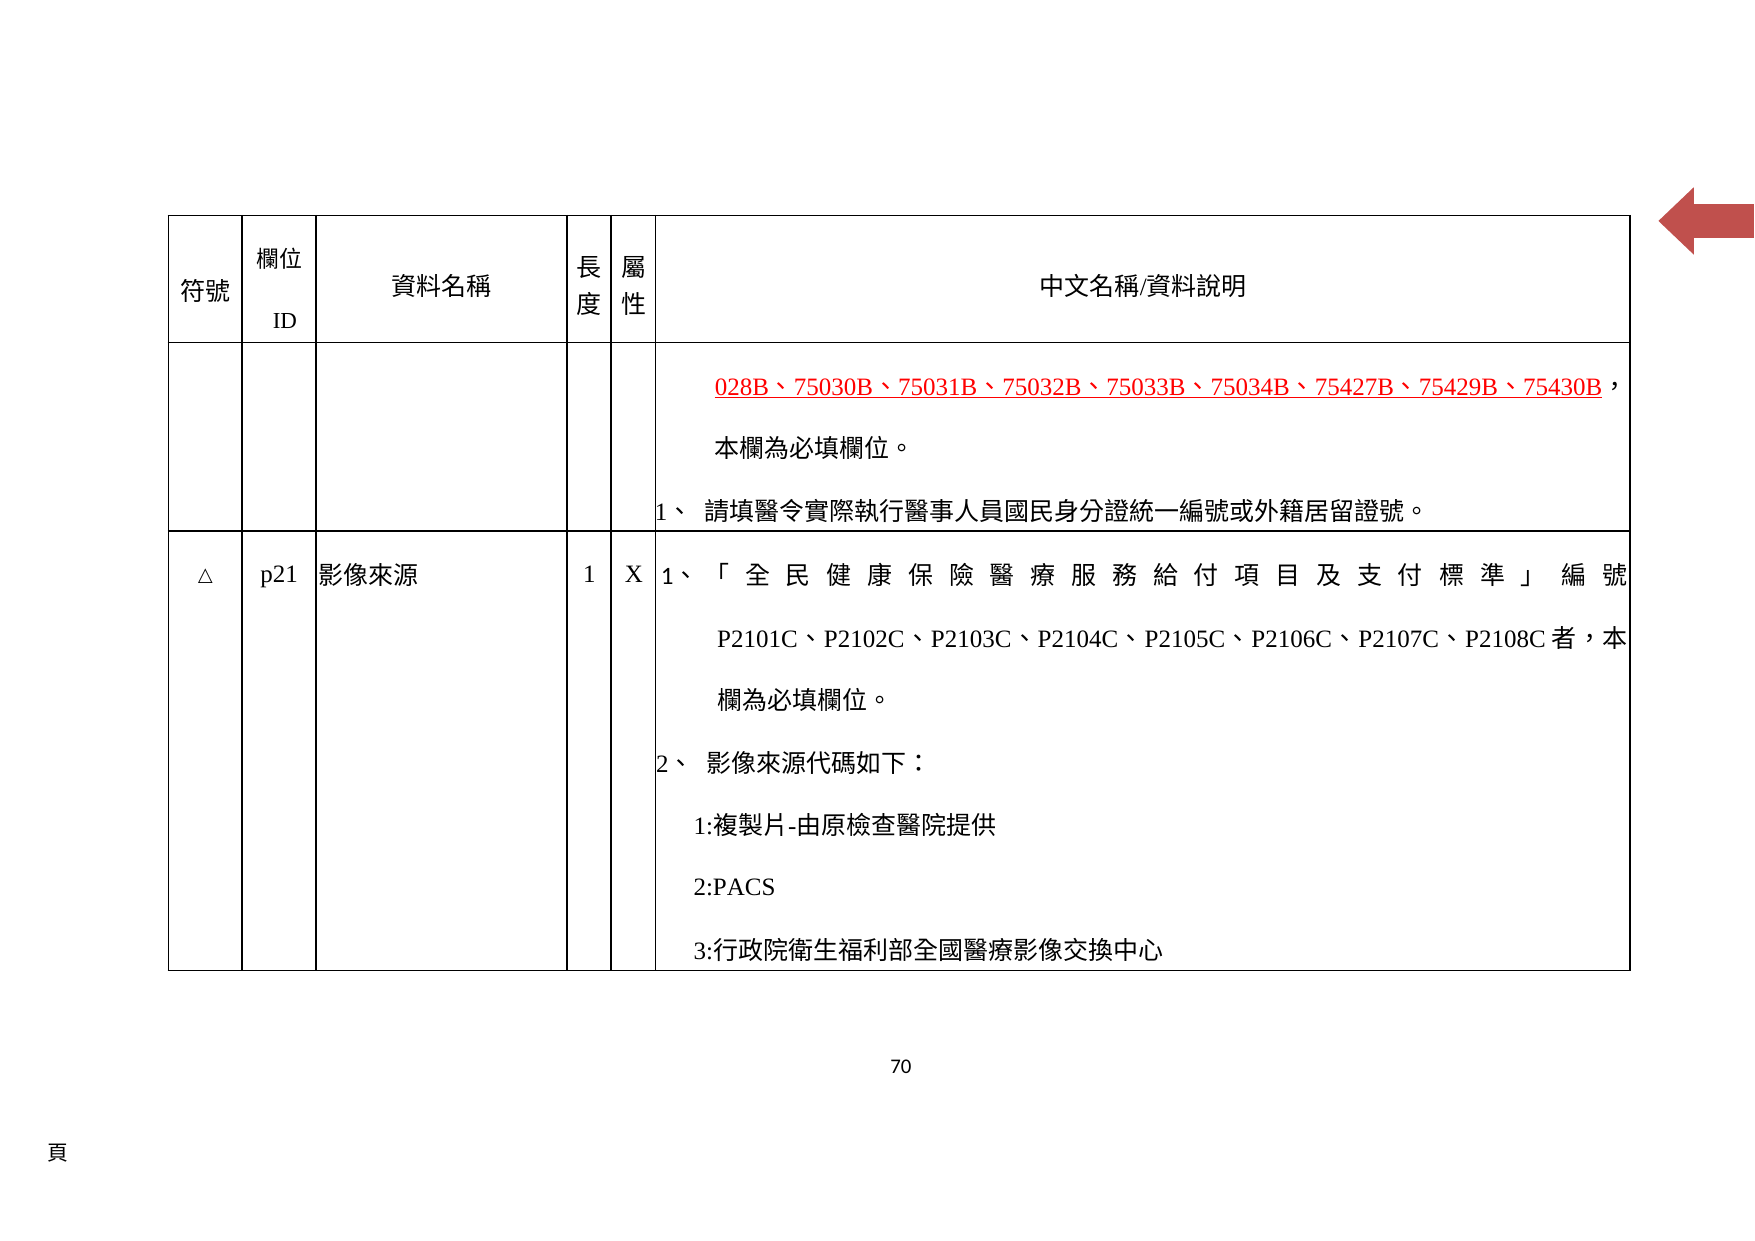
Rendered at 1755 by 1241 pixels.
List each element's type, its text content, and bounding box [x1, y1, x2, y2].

table_cell [243, 343, 315, 530]
table_cell [169, 343, 241, 530]
table_cell 「全民健康保險醫療服務給付項目及支付標準」編號P2101C、P2102C、P2103C、P2104C、P2105C、P2106C、P2107C、P2108C者，本欄為必填欄位。 影像來源代碼如下： 1:複製片-由原檢查醫院提供 2:PACS 3:行政院衛生福利部全國醫療影像交換中心 [656, 532, 1629, 969]
table_header 中文名稱/資料說明 [656, 216, 1629, 341]
table_cell 影像來源 [317, 532, 566, 969]
table_header 欄位 ID [243, 216, 315, 341]
table_cell [612, 343, 655, 530]
table_header 長度 [568, 216, 610, 341]
table_cell X [612, 532, 655, 969]
table_cell [317, 343, 566, 530]
table_cell 028B、75030B、75031B、75032B、75033B、75034B、75427B、75429B、75430B，本欄為必填欄位。 請填醫令實際執行醫事人員國民身分證統一編號或外籍居留證號。 [656, 343, 1629, 530]
table_cell 1 [568, 532, 610, 969]
table_cell p21 [243, 532, 315, 969]
table_header 符號 [169, 216, 241, 341]
table_header 屬性 [612, 216, 655, 341]
table_header 資料名稱 [317, 216, 566, 341]
table_cell [568, 343, 610, 530]
table_cell △ [169, 532, 241, 969]
